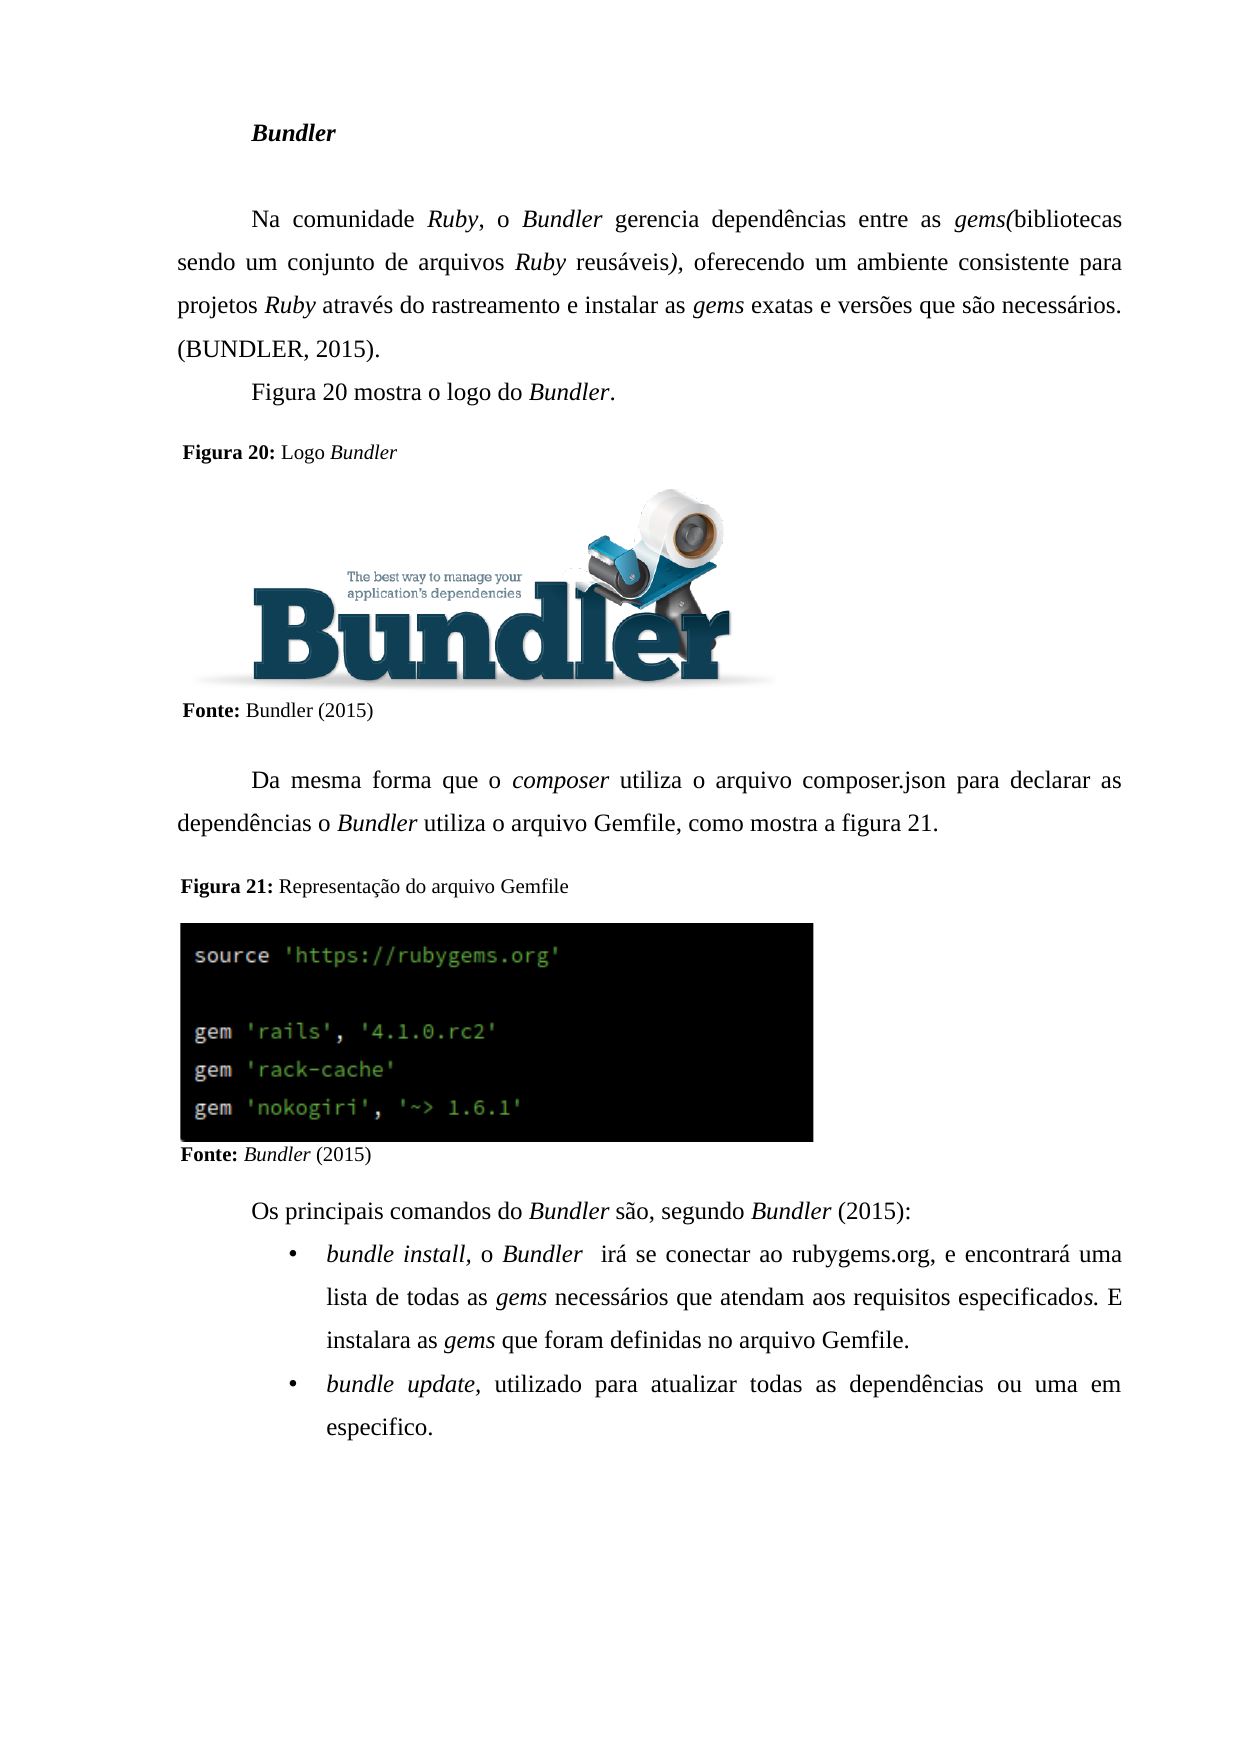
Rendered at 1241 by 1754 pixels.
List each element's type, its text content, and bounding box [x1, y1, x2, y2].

picture [180, 923, 814, 1142]
picture [182, 489, 788, 699]
text Da mesma forma que o composer utiliza o arquivo composer.json para declarar as dependências o Bundler utiliza o arquivo Gemfile, como mostra a figura 21. [177, 765, 1122, 837]
text Figura 20: Logo Bundler [182, 440, 788, 464]
text Os principais comandos do Bundler são, segundo Bundler (2015): [177, 1196, 1122, 1225]
text Figura 20 mostra o logo do Bundler. [177, 377, 1122, 406]
text Figura 21: Representação do arquivo Gemfile [180, 874, 813, 898]
list bundle update, utilizado para atualizar todas as dependências ou uma em especifico. [288, 1369, 1122, 1441]
text Bundler [177, 118, 1122, 147]
list bundle install, o Bundler irá se conectar ao rubygems.org, e encontrará uma lista de todas as gems necessários que atendam aos requisitos especificados. E instalara as gems que foram definidas no arquivo Gemfile. [288, 1239, 1122, 1354]
text Na comunidade Ruby, o Bundler gerencia dependências entre as gems(bibliotecas sendo um conjunto de arquivos Ruby reusáveis), oferecendo um ambiente consistente para projetos Ruby através do rastreamento e instalar as gems exatas e versões que são necessários. (BUNDLER, 2015). [177, 204, 1122, 362]
text Fonte: Bundler (2015) [180, 1142, 813, 1166]
text Fonte: Bundler (2015) [182, 699, 788, 722]
